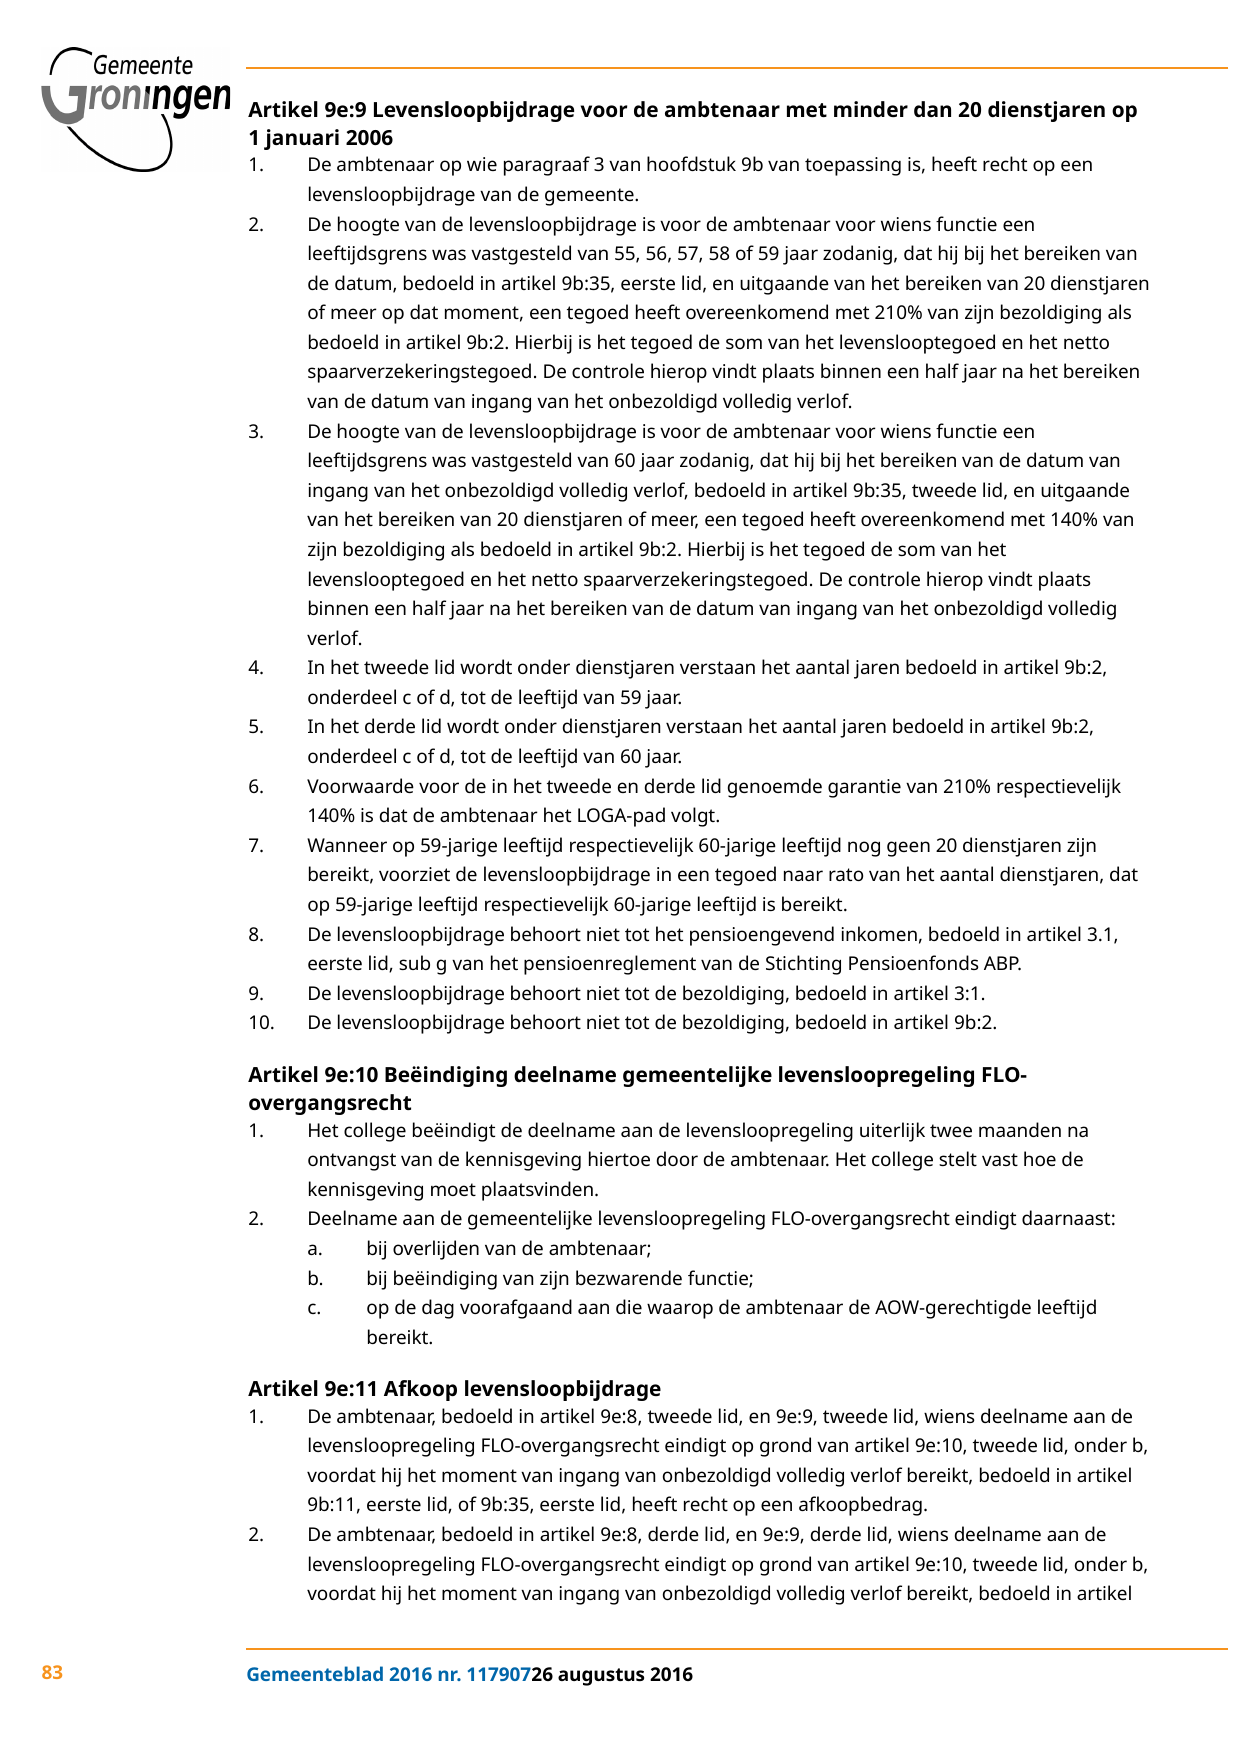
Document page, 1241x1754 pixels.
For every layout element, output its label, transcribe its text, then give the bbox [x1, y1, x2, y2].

list In het tweede lid wordt onder dienstjaren verstaan het aantal jaren bedoeld in artikel 9b:2, onderdeel c of d, tot de leeftijd van 59 jaar. [248, 654, 1152, 710]
list bij beëindiging van zijn bezwarende functie; [307, 1265, 1152, 1291]
list De ambtenaar op wie paragraaf 3 van hoofdstuk 9b van toepassing is, heeft recht op een levensloopbijdrage van de gemeente. [248, 152, 1152, 207]
list De hoogte van de levensloopbijdrage is voor de ambtenaar voor wiens functie een leeftijdsgrens was vastgesteld van 55, 56, 57, 58 of 59 jaar zodanig, dat hij bij het bereiken van de datum, bedoeld in artikel 9b:35, eerste lid, en uitgaande van het bereiken van 20 dienstjaren of meer op dat moment, een tegoed heeft overeenkomend met 210% van zijn bezoldiging als bedoeld in artikel 9b:2. Hierbij is het tegoed de som van het levenslooptegoed en het netto spaarverzekeringstegoed. De controle hierop vindt plaats binnen een half jaar na het bereiken van de datum van ingang van het onbezoldigd volledig verlof. [248, 211, 1152, 414]
list Wanneer op 59-jarige leeftijd respectievelijk 60-jarige leeftijd nog geen 20 dienstjaren zijn bereikt, voorziet de levensloopbijdrage in een tegoed naar rato van het aantal dienstjaren, dat op 59-jarige leeftijd respectievelijk 60-jarige leeftijd is bereikt. [248, 832, 1152, 917]
list De levensloopbijdrage behoort niet tot de bezoldiging, bedoeld in artikel 3:1. [248, 980, 1152, 1006]
list Voorwaarde voor de in het tweede en derde lid genoemde garantie van 210% respectievelijk 140% is dat de ambtenaar het LOGA-pad volgt. [248, 773, 1152, 828]
list Het college beëindigt de deelname aan de levensloopregeling uiterlijk twee maanden na ontvangst van de kennisgeving hiertoe door de ambtenaar. Het college stelt vast hoe de kennisgeving moet plaatsvinden. [248, 1117, 1152, 1202]
list De levensloopbijdrage behoort niet tot de bezoldiging, bedoeld in artikel 9b:2. [248, 1009, 1152, 1035]
list De ambtenaar, bedoeld in artikel 9e:8, derde lid, en 9e:9, derde lid, wiens deelname aan de levensloopregeling FLO-overgangsrecht eindigt op grond van artikel 9e:10, tweede lid, onder b, voordat hij het moment van ingang van onbezoldigd volledig verlof bereikt, bedoeld in artikel [248, 1521, 1152, 1606]
list De ambtenaar, bedoeld in artikel 9e:8, tweede lid, en 9e:9, tweede lid, wiens deelname aan de levensloopregeling FLO-overgangsrecht eindigt op grond van artikel 9e:10, tweede lid, onder b, voordat hij het moment van ingang van onbezoldigd volledig verlof bereikt, bedoeld in artikel 9b:11, eerste lid, of 9b:35, eerste lid, heeft recht op een afkoopbedrag. [248, 1403, 1152, 1517]
picture [41, 47, 231, 172]
list De levensloopbijdrage behoort niet tot het pensioengevend inkomen, bedoeld in artikel 3.1, eerste lid, sub g van het pensioenreglement van de Stichting Pensioenfonds ABP. [248, 921, 1152, 976]
list In het derde lid wordt onder dienstjaren verstaan het aantal jaren bedoeld in artikel 9b:2, onderdeel c of d, tot de leeftijd van 60 jaar. [248, 714, 1152, 769]
text Artikel 9e:9 Levensloopbijdrage voor de ambtenaar met minder dan 20 dienstjaren op 1 januari 2006 [248, 95, 1152, 152]
list Deelname aan de gemeentelijke levensloopregeling FLO-overgangsrecht eindigt daarnaast: [248, 1206, 1152, 1231]
list bij overlijden van de ambtenaar; [307, 1235, 1152, 1261]
text Artikel 9e:10 Beëindiging deelname gemeentelijke levensloopregeling FLO-overgangsrecht [248, 1060, 1152, 1117]
list op de dag voorafgaand aan die waarop de ambtenaar de AOW-gerechtigde leeftijd bereikt. [307, 1294, 1152, 1350]
list De hoogte van de levensloopbijdrage is voor de ambtenaar voor wiens functie een leeftijdsgrens was vastgesteld van 60 jaar zodanig, dat hij bij het bereiken van de datum van ingang van het onbezoldigd volledig verlof, bedoeld in artikel 9b:35, tweede lid, en uitgaande van het bereiken van 20 dienstjaren of meer, een tegoed heeft overeenkomend met 140% van zijn bezoldiging als bedoeld in artikel 9b:2. Hierbij is het tegoed de som van het levenslooptegoed en het netto spaarverzekeringstegoed. De controle hierop vindt plaats binnen een half jaar na het bereiken van de datum van ingang van het onbezoldigd volledig verlof. [248, 418, 1152, 651]
text Artikel 9e:11 Afkoop levensloopbijdrage [248, 1374, 1152, 1403]
